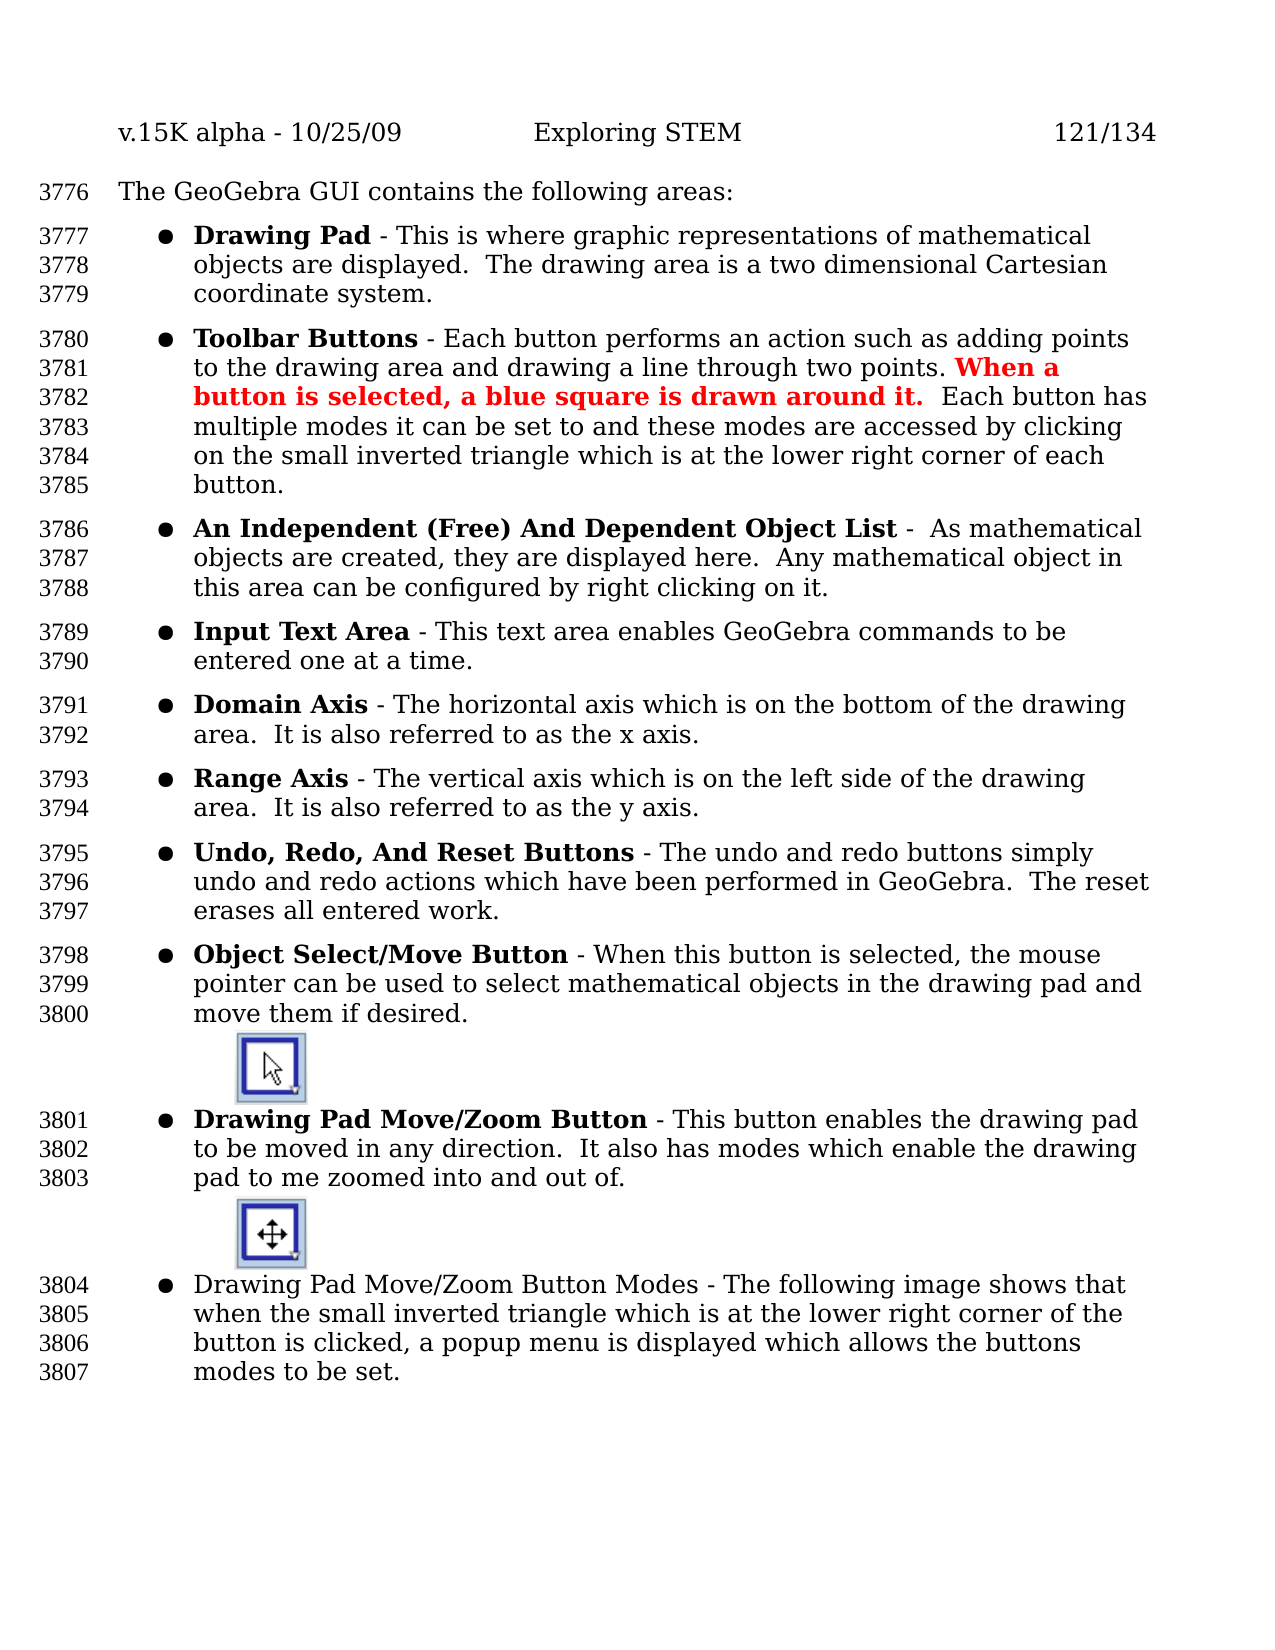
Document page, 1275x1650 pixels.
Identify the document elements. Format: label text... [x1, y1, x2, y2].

list Drawing Pad Move/Zoom Button Modes - The following image shows that when the small inverted triangle which is at the lower right corner of the button is clicked, a popup menu is displayed which allows the buttons modes to be set. [156, 1267, 1157, 1387]
list Domain Axis - The horizontal axis which is on the bottom of the drawing area. It is also referred to as the x axis. [156, 691, 1157, 749]
list Object Select/Move Button - When this button is selected, the mouse pointer can be used to select mathematical objects in the drawing pad and move them if desired. [156, 940, 1157, 1028]
list Undo, Redo, And Reset Buttons - The undo and redo buttons simply undo and redo actions which have been performed in GeoGebra. The reset erases all entered work. [156, 838, 1157, 925]
picture [234, 1030, 308, 1105]
list Range Axis - The vertical axis which is on the left side of the drawing area. It is also referred to as the y axis. [156, 764, 1157, 823]
text The GeoGebra GUI contains the following areas: [118, 177, 1157, 206]
list Drawing Pad Move/Zoom Button - This button enables the drawing pad to be moved in any direction. It also has modes which enable the drawing pad to me zoomed into and out of. [156, 1102, 1157, 1193]
list Drawing Pad - This is where graphic representations of mathematical objects are displayed. The drawing area is a two dimensional Cartesian coordinate system. [156, 221, 1157, 309]
list Toolbar Buttons - Each button performs an action such as adding points to the drawing area and drawing a line through two points. When a button is selected, a blue square is drawn around it. Each button has multiple modes it can be set to and these modes are accessed by clicking on the small inverted triangle which is at the lower right corner of each button. [156, 324, 1157, 499]
picture [234, 1196, 308, 1270]
list An Independent (Free) And Dependent Object List - As mathematical objects are created, they are displayed here. Any mathematical object in this area can be configured by right clicking on it. [156, 514, 1157, 602]
list Input Text Area - This text area enables GeoGebra commands to be entered one at a time. [156, 617, 1157, 676]
